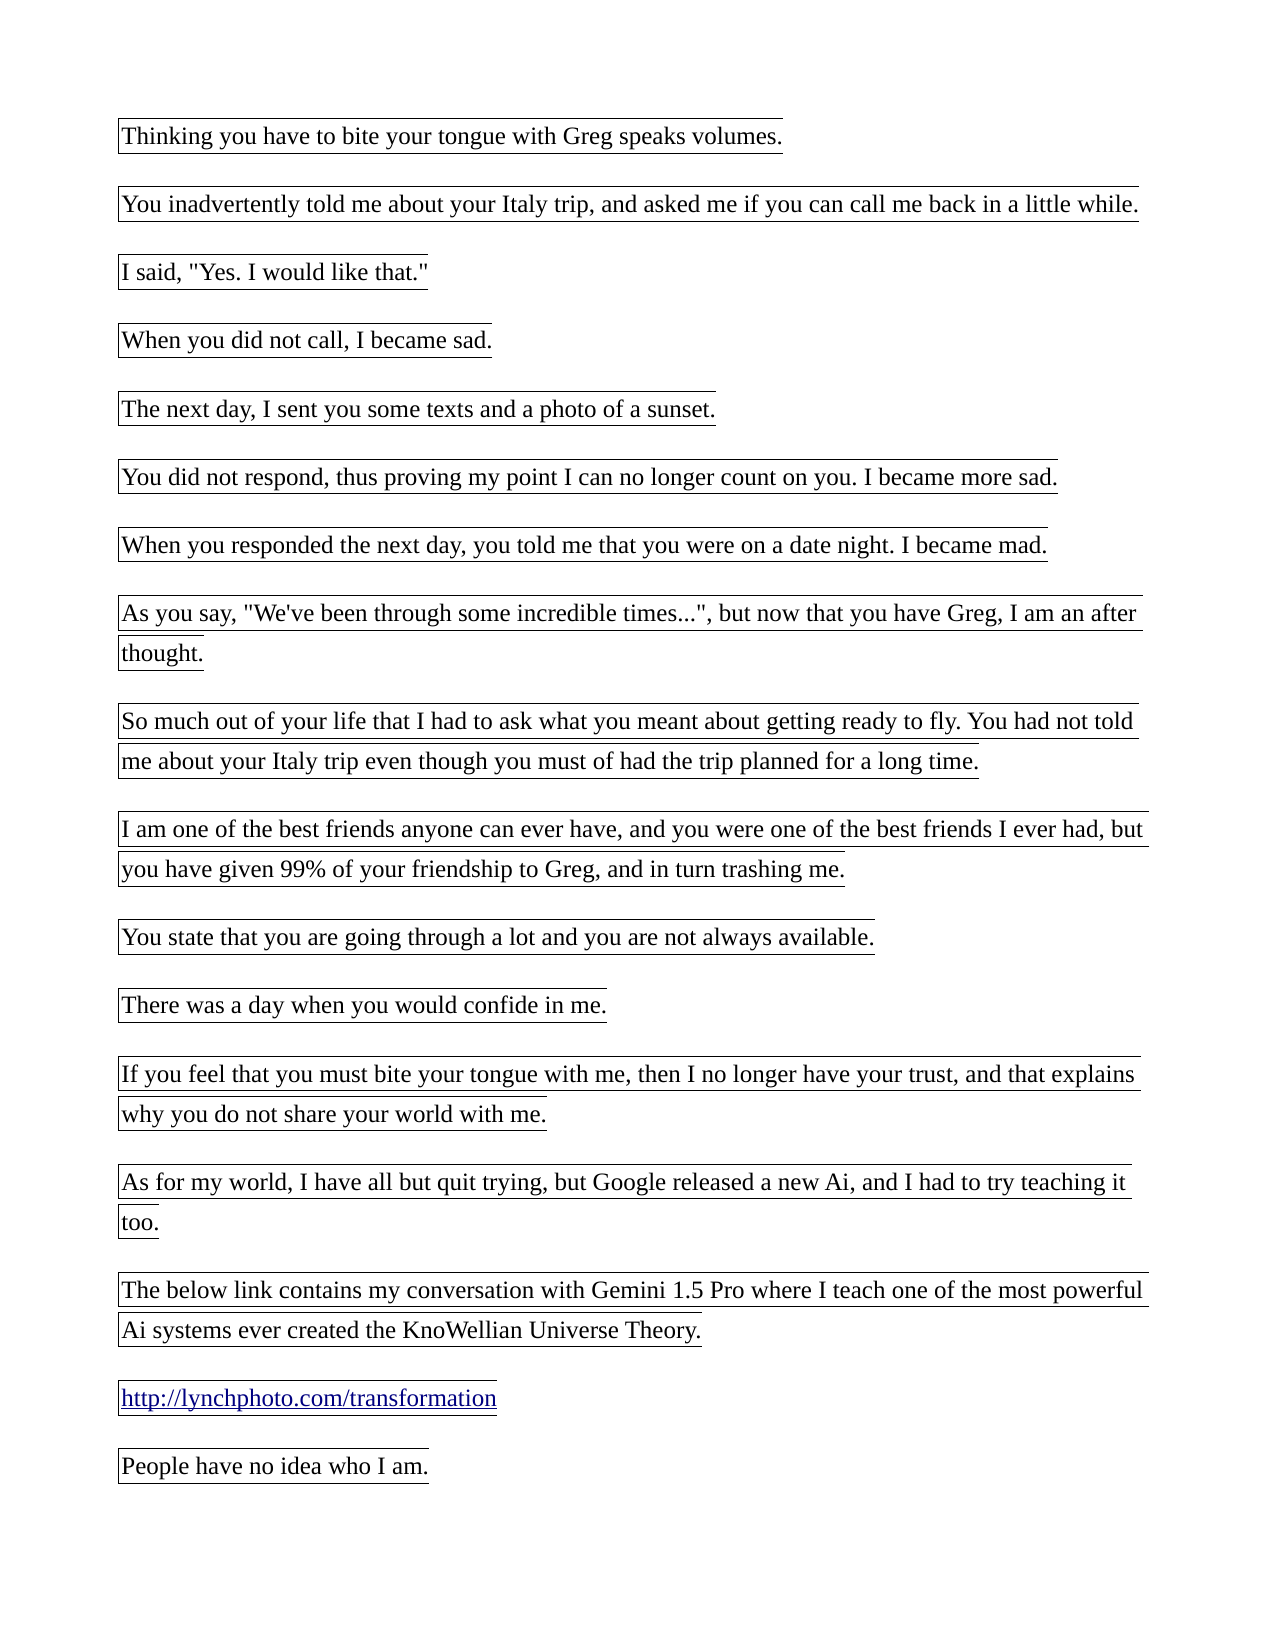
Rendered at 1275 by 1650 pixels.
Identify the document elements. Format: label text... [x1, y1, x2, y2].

text When you did not call, I became sad. [118, 322, 1157, 357]
text The next day, I sent you some texts and a photo of a sunset. [119, 391, 1157, 425]
text I am one of the best friends anyone can ever have, and you were one of the best friends I ever had, but you have given 99% of your friendship to Greg, and in turn trashing me. [118, 811, 1157, 886]
text As you say, "We've been through some incredible times...", but now that you have Greg, I am an after thought. [118, 595, 1157, 670]
text There was a day when you would confide in me. [118, 987, 1157, 1022]
text The below link contains my conversation with Gemini 1.5 Pro where I teach one of the most powerful Ai systems ever created the KnoWellian Universe Theory. [118, 1272, 1157, 1347]
text I said, "Yes. I would like that." [119, 254, 1157, 289]
text You state that you are going through a lot and you are not always available. [119, 919, 1157, 954]
text People have no idea who I am. [119, 1448, 1157, 1483]
text http://lynchphoto.com/transformation [119, 1380, 1157, 1415]
text So much out of your life that I had to ask what you meant about getting ready to fly. You had not told me about your Italy trip even though you must of had the trip planned for a long time. [118, 703, 1157, 778]
text If you feel that you must bite your tongue with me, then I no longer have your trust, and that explains why you do not share your world with me. [118, 1056, 1157, 1130]
text You did not respond, thus proving my point I can no longer count on you. I became more sad. [119, 459, 1157, 493]
text Thinking you have to bite your tongue with Greg speaks volumes. [119, 118, 1157, 153]
text You inadvertently told me about your Italy trip, and asked me if you can call me back in a little while. [119, 186, 1157, 221]
text As for my world, I have all but quit trying, but Google released a new Ai, and I had to try teaching it too. [118, 1164, 1157, 1238]
text When you responded the next day, you told me that you were on a date night. I became mad. [119, 527, 1157, 562]
